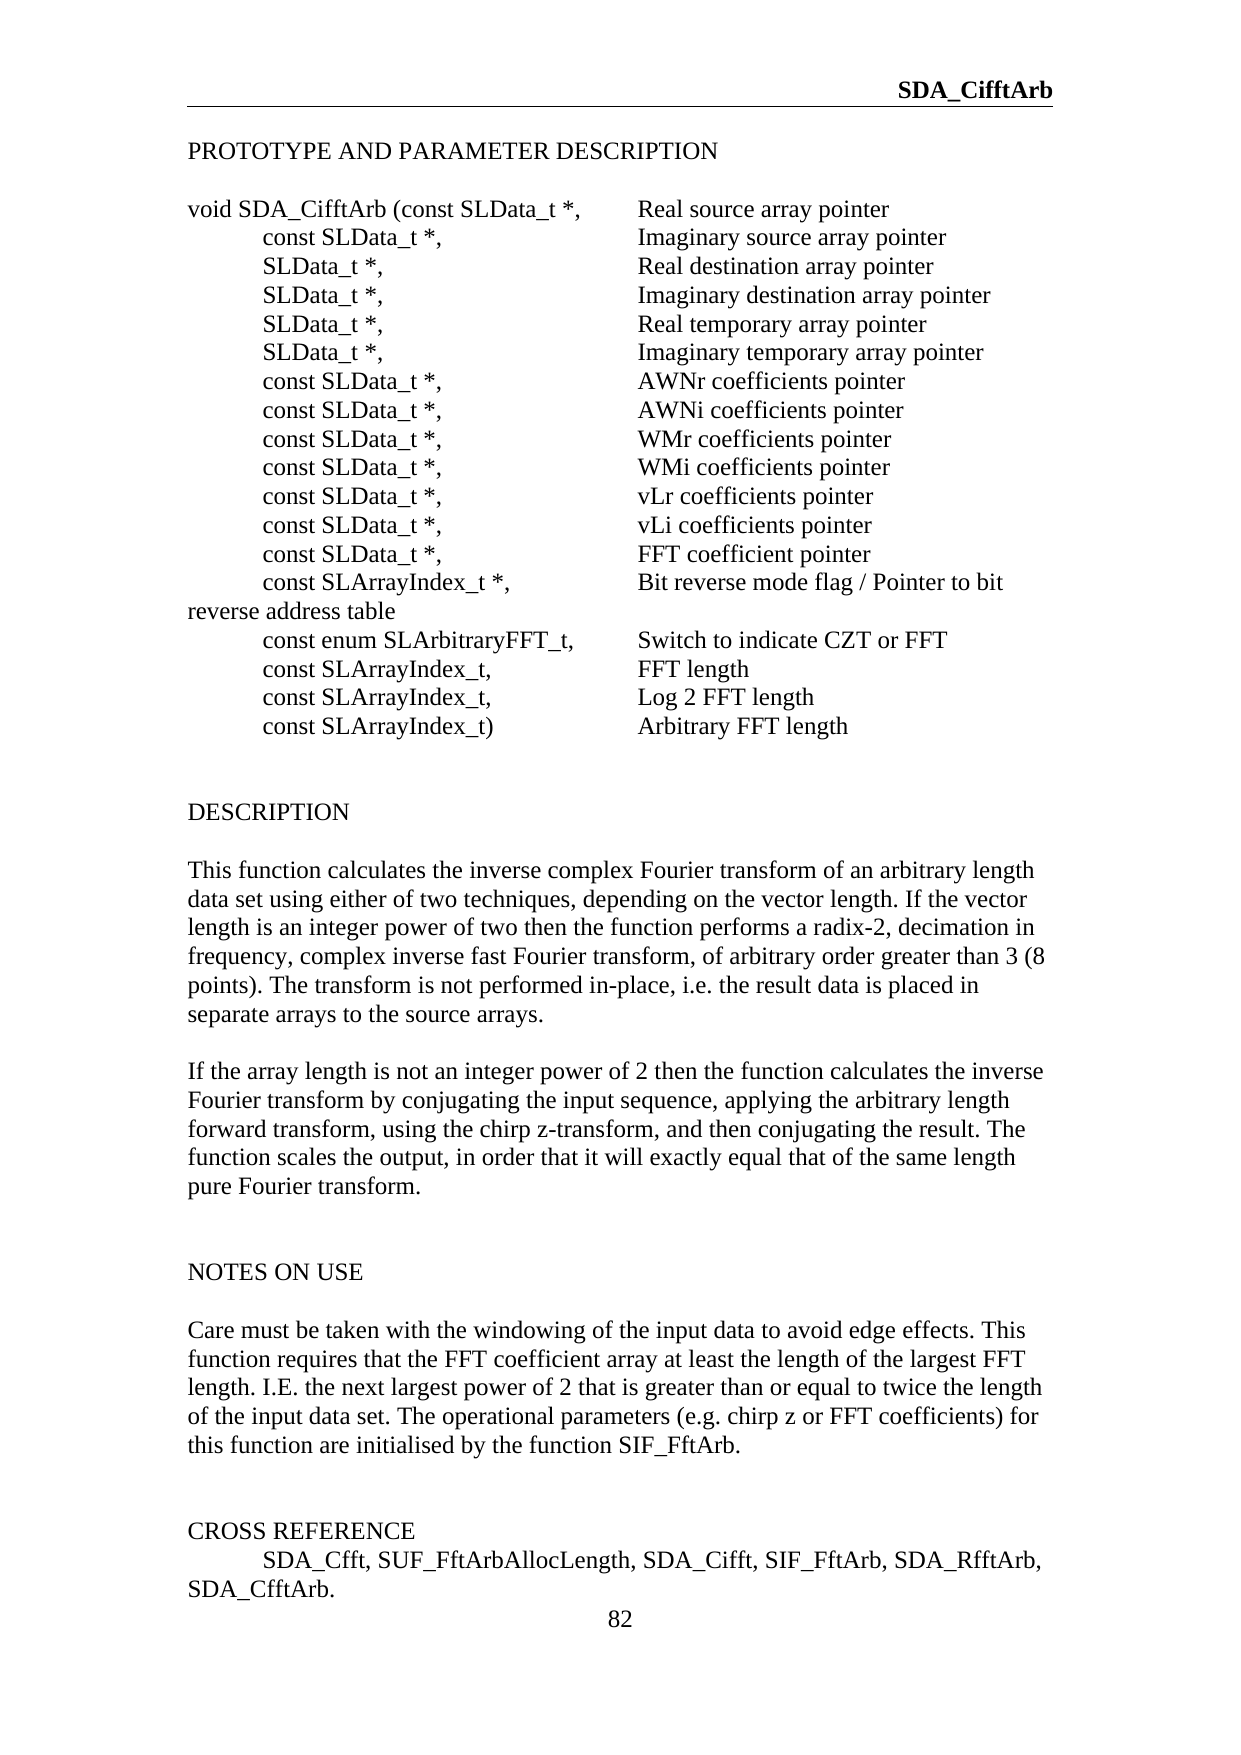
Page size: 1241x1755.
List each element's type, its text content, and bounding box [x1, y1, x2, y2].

text SLData_t *, Real temporary array pointer [187, 309, 1053, 337]
text const SLData_t *, vLr coefficients pointer [187, 481, 1053, 510]
text SLData_t *, Imaginary destination array pointer [187, 280, 1053, 309]
text const SLArrayIndex_t) Arbitrary FFT length [187, 711, 1053, 740]
text const SLData_t *, WMi coefficients pointer [187, 452, 1053, 481]
text DESCRIPTION [187, 797, 1053, 826]
text void SDA_CifftArb (const SLData_t *, Real source array pointer [187, 194, 1053, 222]
text SLData_t *, Imaginary temporary array pointer [187, 337, 1053, 366]
text CROSS REFERENCE [187, 1516, 1053, 1545]
text SLData_t *, Real destination array pointer [187, 251, 1053, 280]
text const SLData_t *, AWNr coefficients pointer [187, 366, 1053, 395]
text const SLData_t *, Imaginary source array pointer [187, 222, 1053, 251]
text const SLData_t *, FFT coefficient pointer [187, 539, 1053, 567]
subtitle SDA_CifftArb [187, 75, 1053, 106]
text const SLArrayIndex_t *, Bit reverse mode flag / Pointer to bit reverse address table [187, 567, 1053, 625]
text If the array length is not an integer power of 2 then the function calculates the inverse Fourier transform by conjugating the input sequence, applying the arbitrary length forward transform, using the chirp z-transform, and then conjugating the result. The function scales the output, in order that it will exactly equal that of the same length pure Fourier transform. [187, 1056, 1053, 1200]
text PROTOTYPE AND PARAMETER DESCRIPTION [187, 136, 1053, 165]
text const enum SLArbitraryFFT_t, Switch to indicate CZT or FFT [187, 625, 1053, 654]
text Care must be taken with the windowing of the input data to avoid edge effects. This function requires that the FFT coefficient array at least the length of the largest FFT length. I.E. the next largest power of 2 that is greater than or equal to twice the length of the input data set. The operational parameters (e.g. chirp z or FFT coefficients) for this function are initialised by the function SIF_FftArb. [187, 1315, 1053, 1459]
text const SLData_t *, WMr coefficients pointer [187, 424, 1053, 452]
text SDA_Cfft, SUF_FftArbAllocLength, SDA_Cifft, SIF_FftArb, SDA_RfftArb, SDA_CfftArb. [187, 1545, 1053, 1602]
text const SLData_t *, AWNi coefficients pointer [187, 395, 1053, 424]
text NOTES ON USE [187, 1257, 1053, 1286]
text const SLArrayIndex_t, Log 2 FFT length [187, 682, 1053, 711]
text const SLData_t *, vLi coefficients pointer [187, 510, 1053, 539]
text This function calculates the inverse complex Fourier transform of an arbitrary length data set using either of two techniques, depending on the vector length. If the vector length is an integer power of two then the function performs a radix-2, decimation in frequency, complex inverse fast Fourier transform, of arbitrary order greater than 3 (8 points). The transform is not performed in-place, i.e. the result data is placed in separate arrays to the source arrays. [187, 855, 1053, 1027]
text const SLArrayIndex_t, FFT length [187, 654, 1053, 682]
